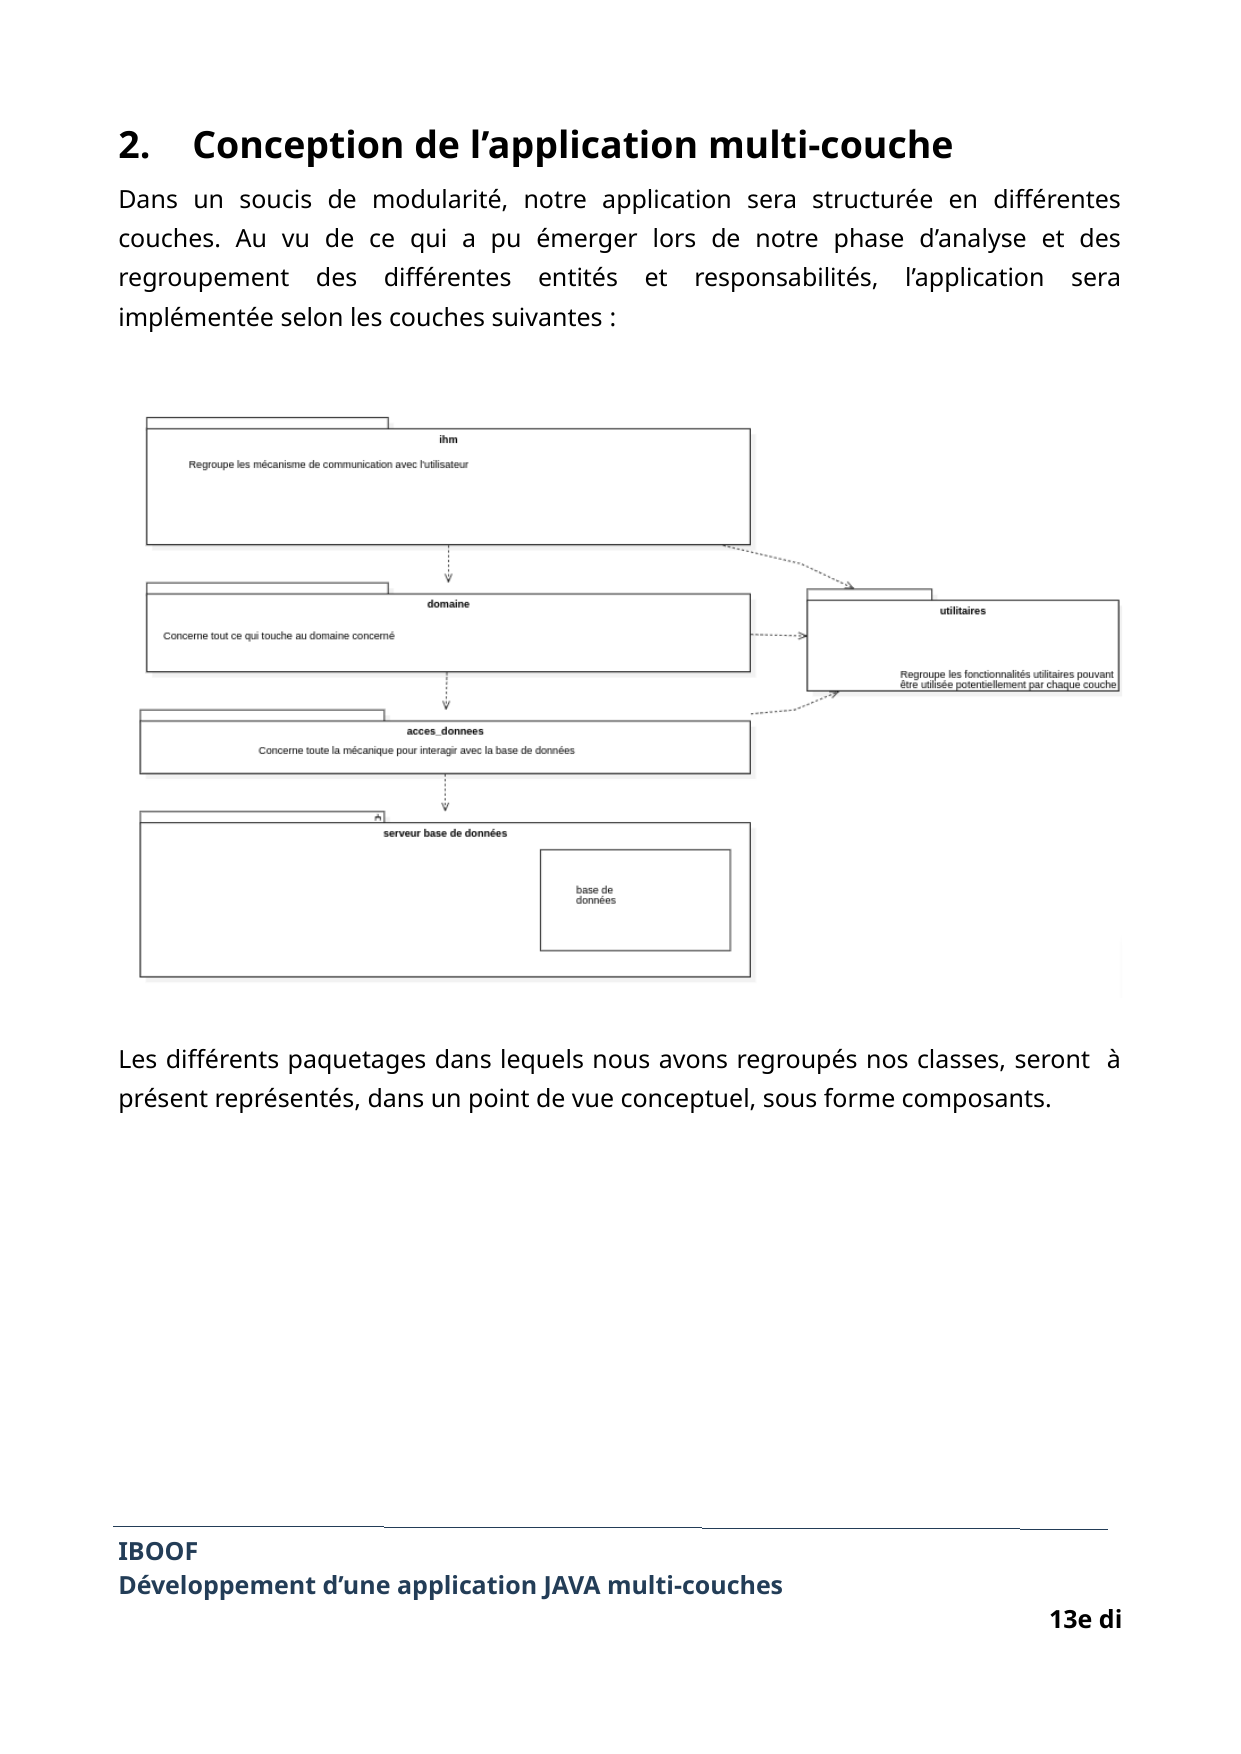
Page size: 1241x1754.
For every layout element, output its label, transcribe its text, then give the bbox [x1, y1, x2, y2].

text Les différents paquetages dans lequels nous avons regroupés nos classes, seront à présent représentés, dans un point de vue conceptuel, sous forme composants. [118, 998, 1122, 1115]
subtitle Conception de l’application multi-couche [118, 118, 1122, 169]
text Dans un soucis de modularité, notre application sera structurée en différentes couches. Au vu de ce qui a pu émerger lors de notre phase d’analyse et des regroupement des différentes entités et responsabilités, l’application sera implémentée selon les couches suivantes : [118, 182, 1122, 333]
picture [118, 375, 1123, 998]
text [118, 353, 1122, 375]
